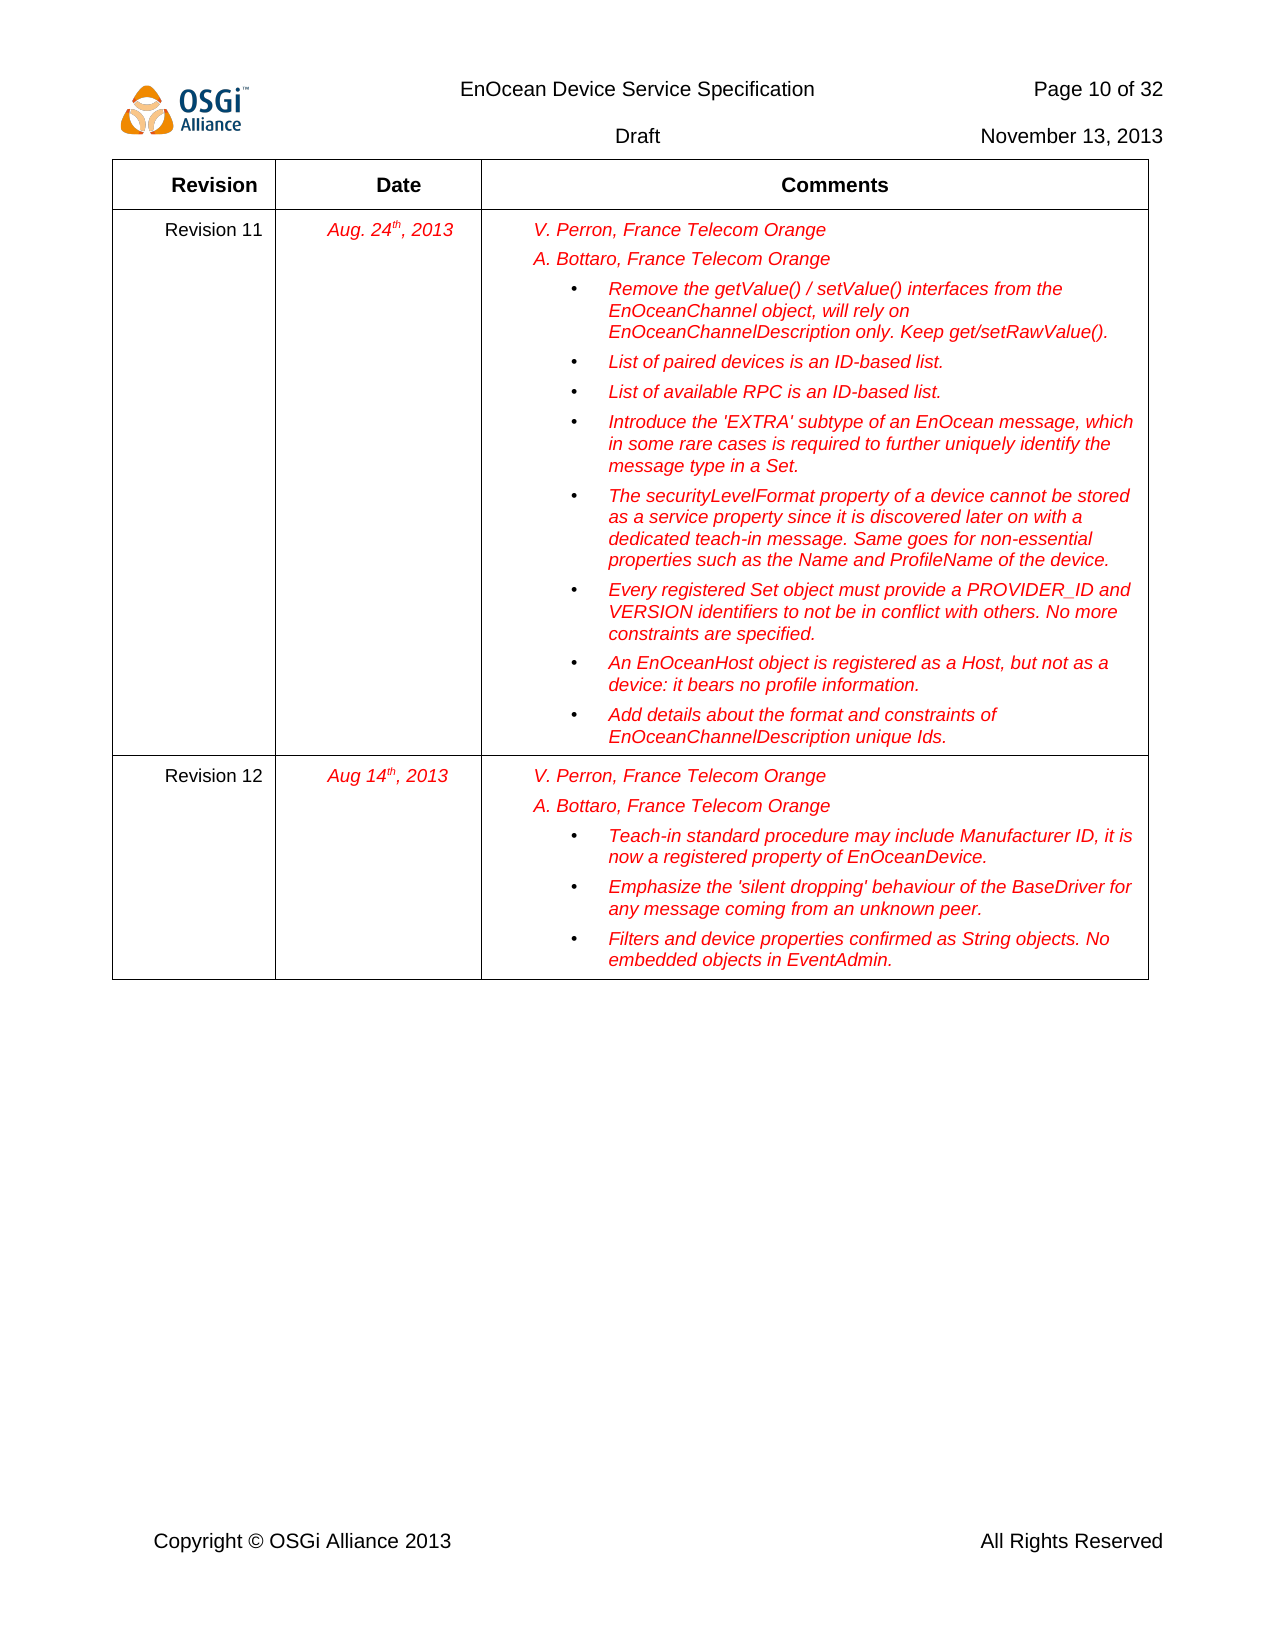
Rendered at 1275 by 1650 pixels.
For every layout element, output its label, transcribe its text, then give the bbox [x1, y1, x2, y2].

table_header Comments [482, 160, 1148, 209]
table_cell V. Perron, France Telecom Orange A. Bottaro, France Telecom Orange Teach-in standard procedure may include Manufacturer ID, it is now a registered property of EnOceanDevice. Emphasize the 'silent dropping' behaviour of the BaseDriver for any message coming from an unknown peer. Filters and device properties confirmed as String objects. No embedded objects in EventAdmin. [482, 756, 1148, 979]
table_cell Revision 12 [113, 756, 275, 979]
picture [113, 78, 257, 142]
table_cell V. Perron, France Telecom Orange A. Bottaro, France Telecom Orange Remove the getValue() / setValue() interfaces from the EnOceanChannel object, will rely on EnOceanChannelDescription only. Keep get/setRawValue(). List of paired devices is an ID-based list. List of available RPC is an ID-based list. Introduce the 'EXTRA' subtype of an EnOcean message, which in some rare cases is required to further uniquely identify the message type in a Set. The securityLevelFormat property of a device cannot be stored as a service property since it is discovered later on with a dedicated teach-in message. Same goes for non-essential properties such as the Name and ProfileName of the device. Every registered Set object must provide a PROVIDER_ID and VERSION identifiers to not be in conflict with others. No more constraints are specified. An EnOceanHost object is registered as a Host, but not as a device: it bears no profile information. Add details about the format and constraints of EnOceanChannelDescription unique Ids. [482, 210, 1148, 755]
table_cell Aug. 24th, 2013 [276, 210, 481, 755]
table_header Revision [113, 160, 275, 209]
table_cell Revision 11 [113, 210, 275, 755]
table_cell Aug 14th, 2013 [276, 756, 481, 979]
table_header Date [276, 160, 481, 209]
